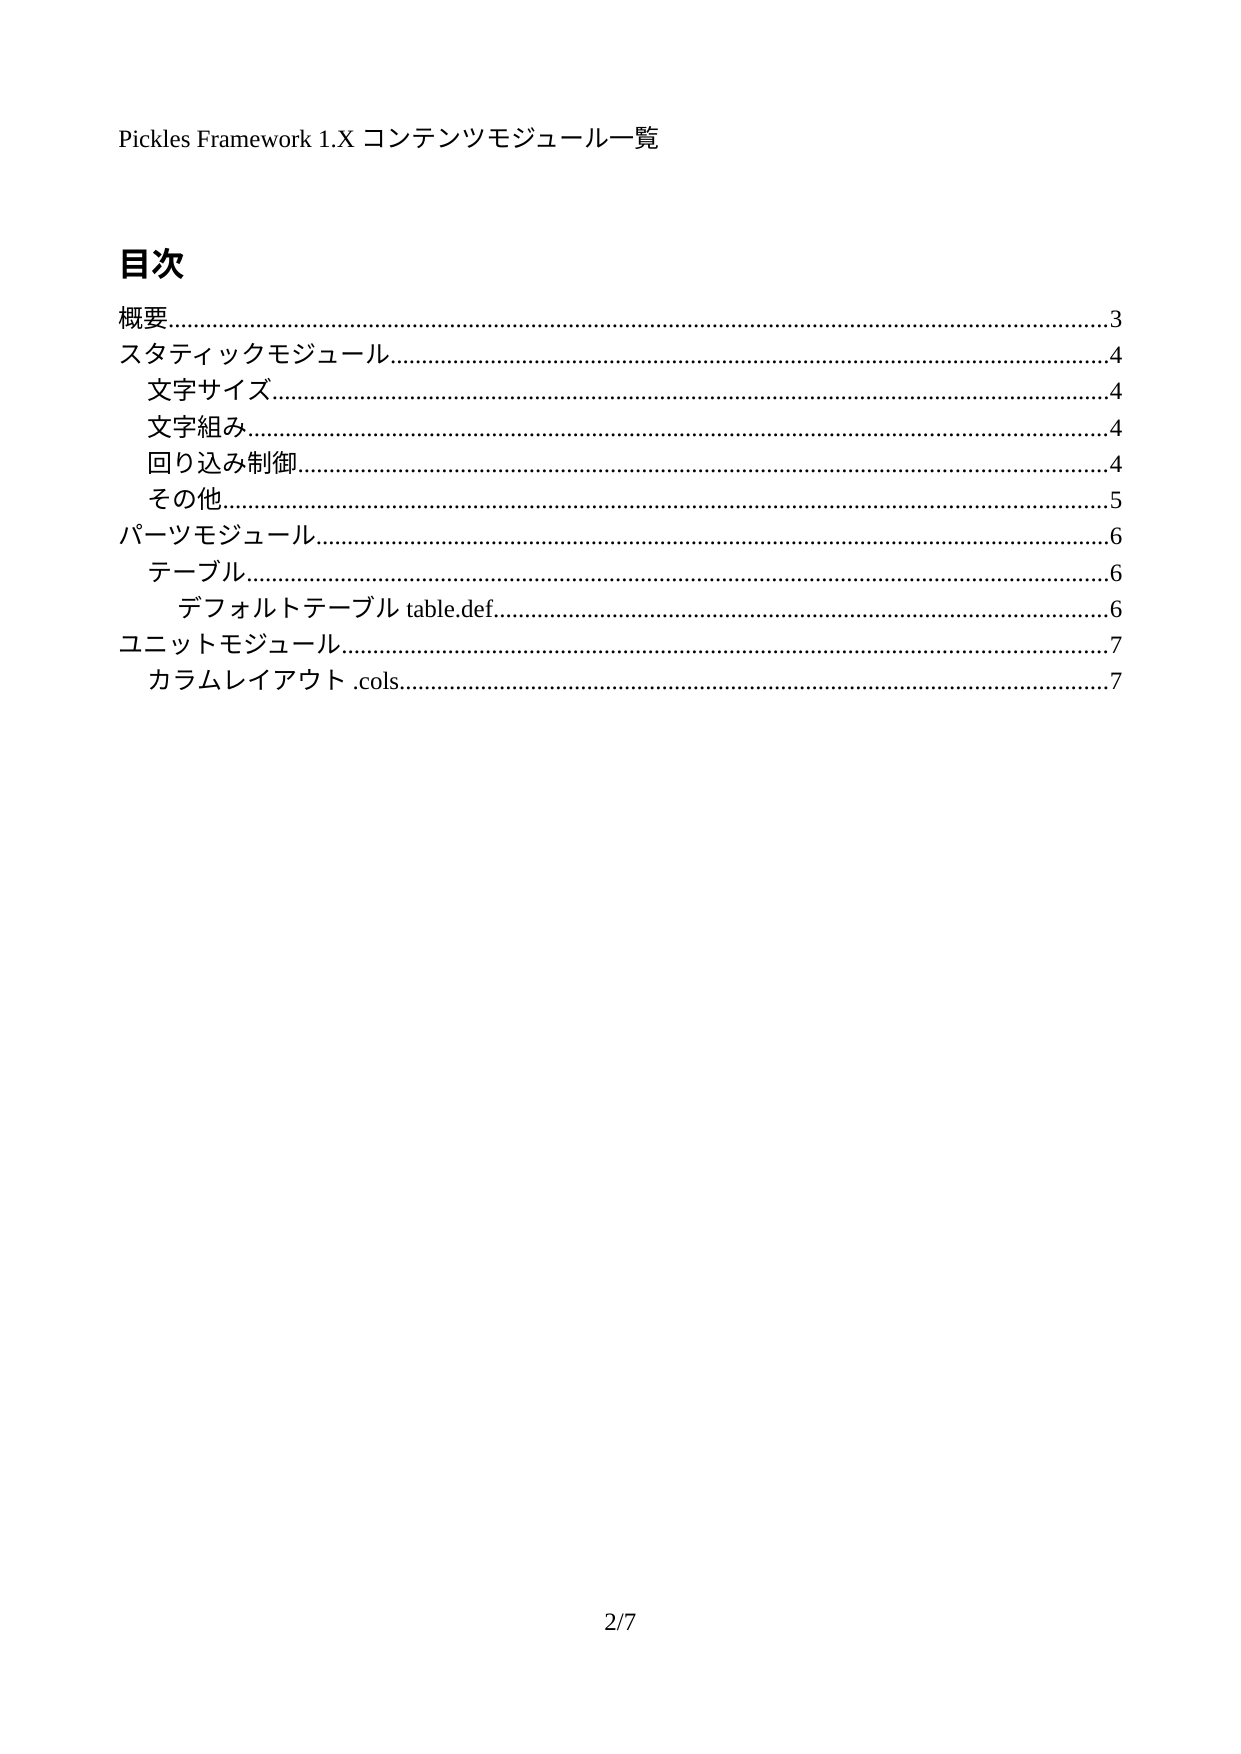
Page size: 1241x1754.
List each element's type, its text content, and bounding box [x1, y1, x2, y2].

text 回り込み制御 4 [148, 443, 1122, 479]
text 文字サイズ 4 [148, 371, 1122, 407]
text テーブル 6 [148, 552, 1122, 588]
text デフォルトテーブル table.def 6 [177, 588, 1122, 624]
text カラムレイアウト .cols 7 [148, 661, 1122, 697]
text パーツモジュール 6 [118, 516, 1122, 552]
text その他 5 [148, 479, 1122, 516]
text 概要 3 [118, 298, 1122, 334]
subtitle 目次 [118, 238, 1122, 286]
text ユニットモジュール 7 [118, 624, 1122, 661]
text 文字組み 4 [148, 407, 1122, 443]
text スタティックモジュール 4 [118, 334, 1122, 371]
